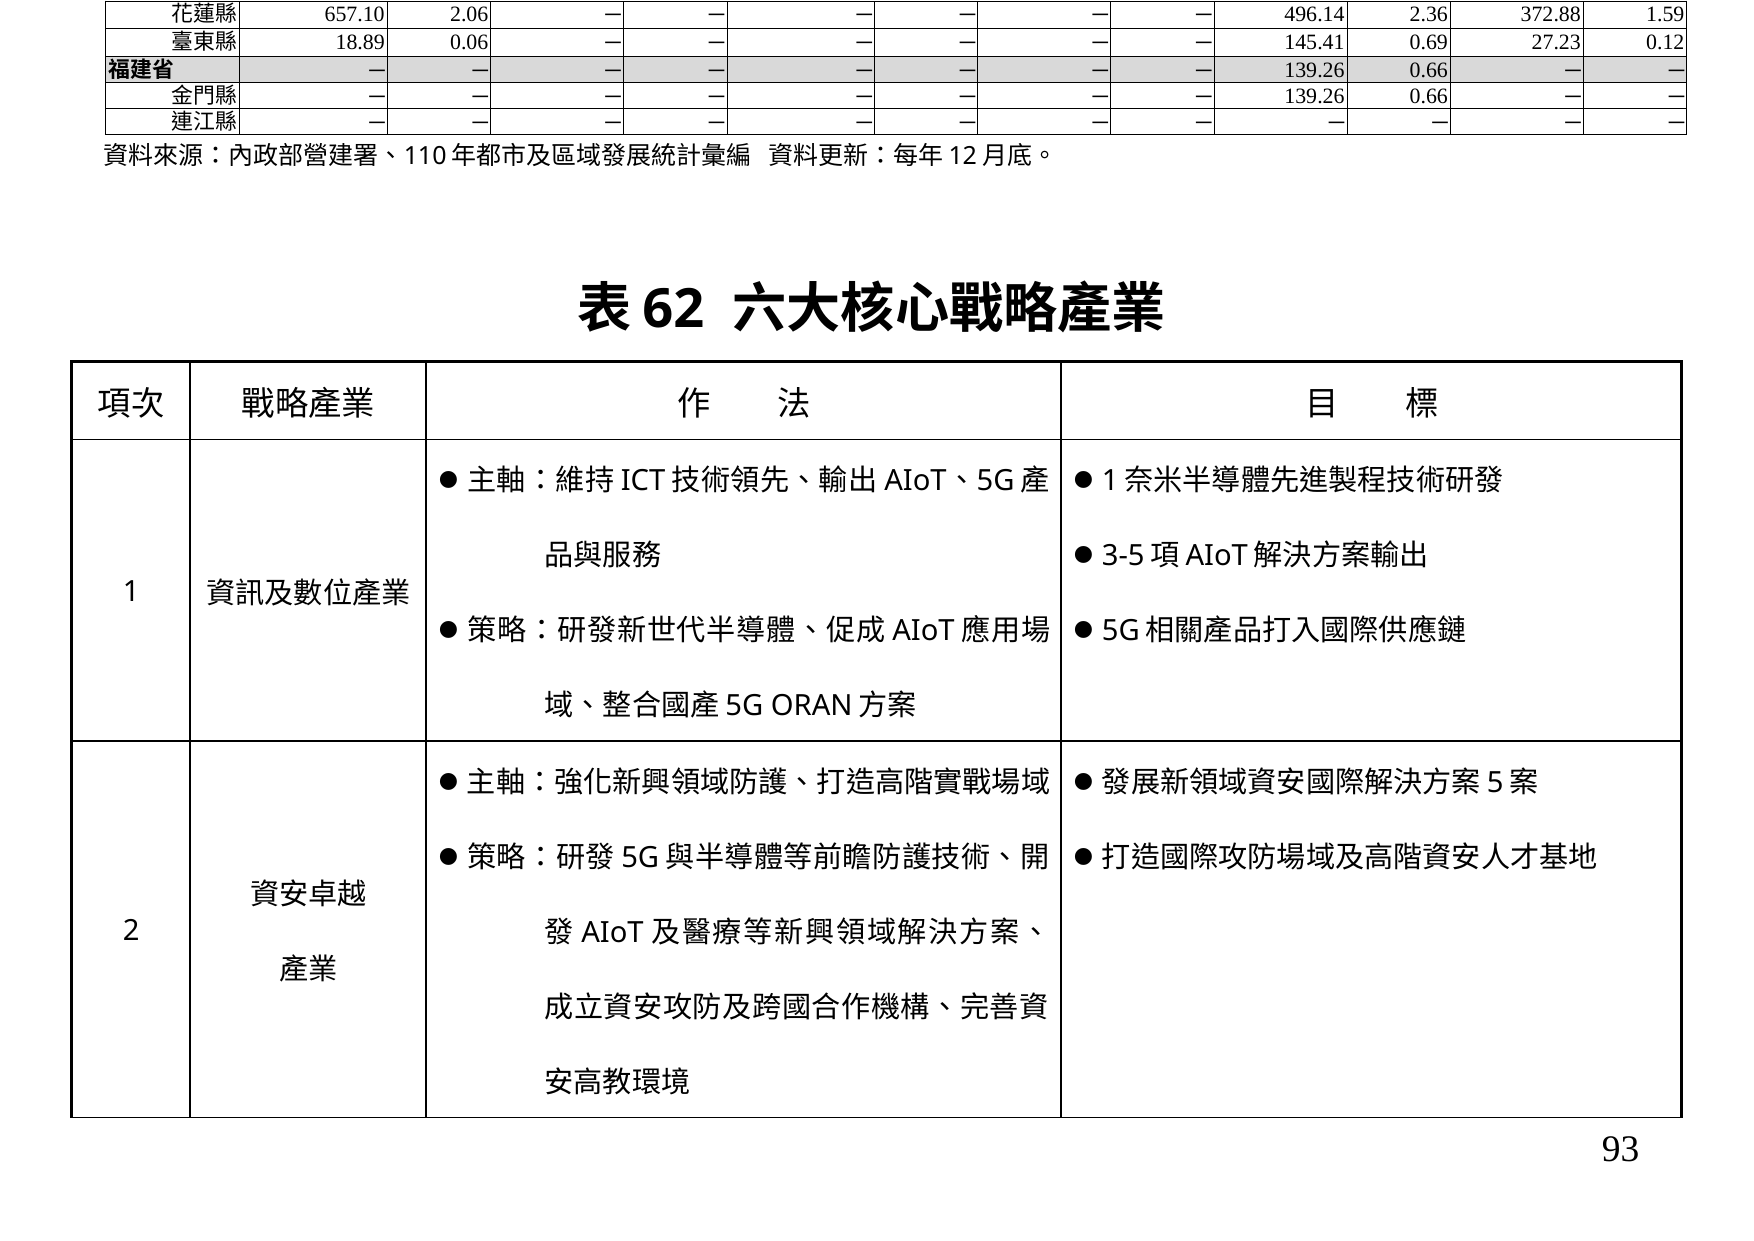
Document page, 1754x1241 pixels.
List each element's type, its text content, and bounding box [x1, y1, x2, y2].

table_cell ─ [1348, 109, 1450, 134]
table_cell ─ [1111, 83, 1214, 108]
table_cell ─ [875, 83, 977, 108]
table_cell ─ [1451, 83, 1583, 108]
table_cell 496.14 [1215, 2, 1347, 28]
table_cell 發展新領域資安國際解決方案5案 打造國際攻防場域及高階資安人才基地 [1062, 742, 1680, 1117]
table_cell ─ [875, 57, 977, 82]
table_cell 139.26 [1215, 83, 1347, 108]
table_cell 0.06 [388, 29, 490, 56]
table_cell ─ [978, 57, 1110, 82]
table_cell 1奈米半導體先進製程技術研發 3-5項AIoT解決方案輸出 5G相關產品打入國際供應鏈 [1062, 440, 1680, 740]
table_cell 2.06 [388, 2, 490, 28]
table_cell 1.59 [1584, 2, 1686, 28]
table_cell 主軸：維持ICT技術領先、輸出AIoT、5G產品與服務 策略：研發新世代半導體、促成AIoT應用場域、整合國產5G ORAN方案 [427, 440, 1060, 740]
table_cell ─ [978, 29, 1110, 56]
table_cell ─ [624, 29, 727, 56]
table_cell 145.41 [1215, 29, 1347, 56]
table_cell ─ [1584, 109, 1686, 134]
table_cell 0.66 [1348, 83, 1450, 108]
table_cell ─ [1451, 109, 1583, 134]
table_cell 臺東縣 [106, 29, 239, 56]
table_cell ─ [728, 29, 874, 56]
table_cell ─ [875, 109, 977, 134]
table_cell ─ [978, 109, 1110, 134]
table_cell ─ [1215, 109, 1347, 134]
table_cell 0.69 [1348, 29, 1450, 56]
table_cell ─ [1584, 83, 1686, 108]
table_cell ─ [491, 57, 623, 82]
table_cell 0.66 [1348, 57, 1450, 82]
table_cell 372.88 [1451, 2, 1583, 28]
table_cell ─ [240, 83, 387, 108]
table_cell ─ [388, 57, 490, 82]
table_cell 資訊及數位產業 [191, 440, 425, 740]
table_cell 0.12 [1584, 29, 1686, 56]
table_cell ─ [624, 109, 727, 134]
table_header 項次 [73, 363, 189, 439]
table_cell 金門縣 [106, 83, 239, 108]
table_cell ─ [978, 2, 1110, 28]
table_cell ─ [624, 83, 727, 108]
table_cell ─ [388, 83, 490, 108]
table_cell ─ [491, 109, 623, 134]
table_cell 連江縣 [106, 109, 239, 134]
table_cell ─ [728, 83, 874, 108]
table_cell 福建省 [106, 57, 239, 82]
table_cell ─ [240, 109, 387, 134]
table_cell ─ [1111, 57, 1214, 82]
table_cell ─ [728, 2, 874, 28]
table_cell ─ [624, 2, 727, 28]
table_cell 1 [73, 440, 189, 740]
table_cell 資安卓越 產業 [191, 742, 425, 1117]
table_cell ─ [875, 2, 977, 28]
table_cell 657.10 [240, 2, 387, 28]
table_header 目 標 [1062, 363, 1680, 439]
table_cell 139.26 [1215, 57, 1347, 82]
table_cell ─ [624, 57, 727, 82]
table_cell 2 [73, 742, 189, 1117]
table_header 戰略產業 [191, 363, 425, 439]
table_cell ─ [1111, 29, 1214, 56]
table_cell ─ [240, 57, 387, 82]
table_cell ─ [491, 29, 623, 56]
table_cell ─ [1111, 109, 1214, 134]
table_cell ─ [728, 109, 874, 134]
table_cell 27.23 [1451, 29, 1583, 56]
table_cell 18.89 [240, 29, 387, 56]
table_header 作 法 [427, 363, 1060, 439]
table_cell ─ [978, 83, 1110, 108]
table_cell ─ [875, 29, 977, 56]
table_cell ─ [491, 83, 623, 108]
table_cell ─ [1111, 2, 1214, 28]
subtitle 表62 六大核心戰略產業 [103, 248, 1639, 360]
table_cell ─ [1451, 57, 1583, 82]
table_cell ─ [491, 2, 623, 28]
table_cell ─ [728, 57, 874, 82]
text 資料來源：內政部營建署、110年都市及區域發展統計彙編 資料更新：每年12月底。 [103, 135, 1639, 173]
table_cell 2.36 [1348, 2, 1450, 28]
table_cell ─ [388, 109, 490, 134]
table_cell 主軸：強化新興領域防護、打造高階實戰場域 策略：研發5G與半導體等前瞻防護技術、開發AIoT及醫療等新興領域解決方案、成立資安攻防及跨國合作機構、完善資安高教環境 [427, 742, 1060, 1117]
table_cell 花蓮縣 [106, 2, 239, 28]
table_cell ─ [1584, 57, 1686, 82]
